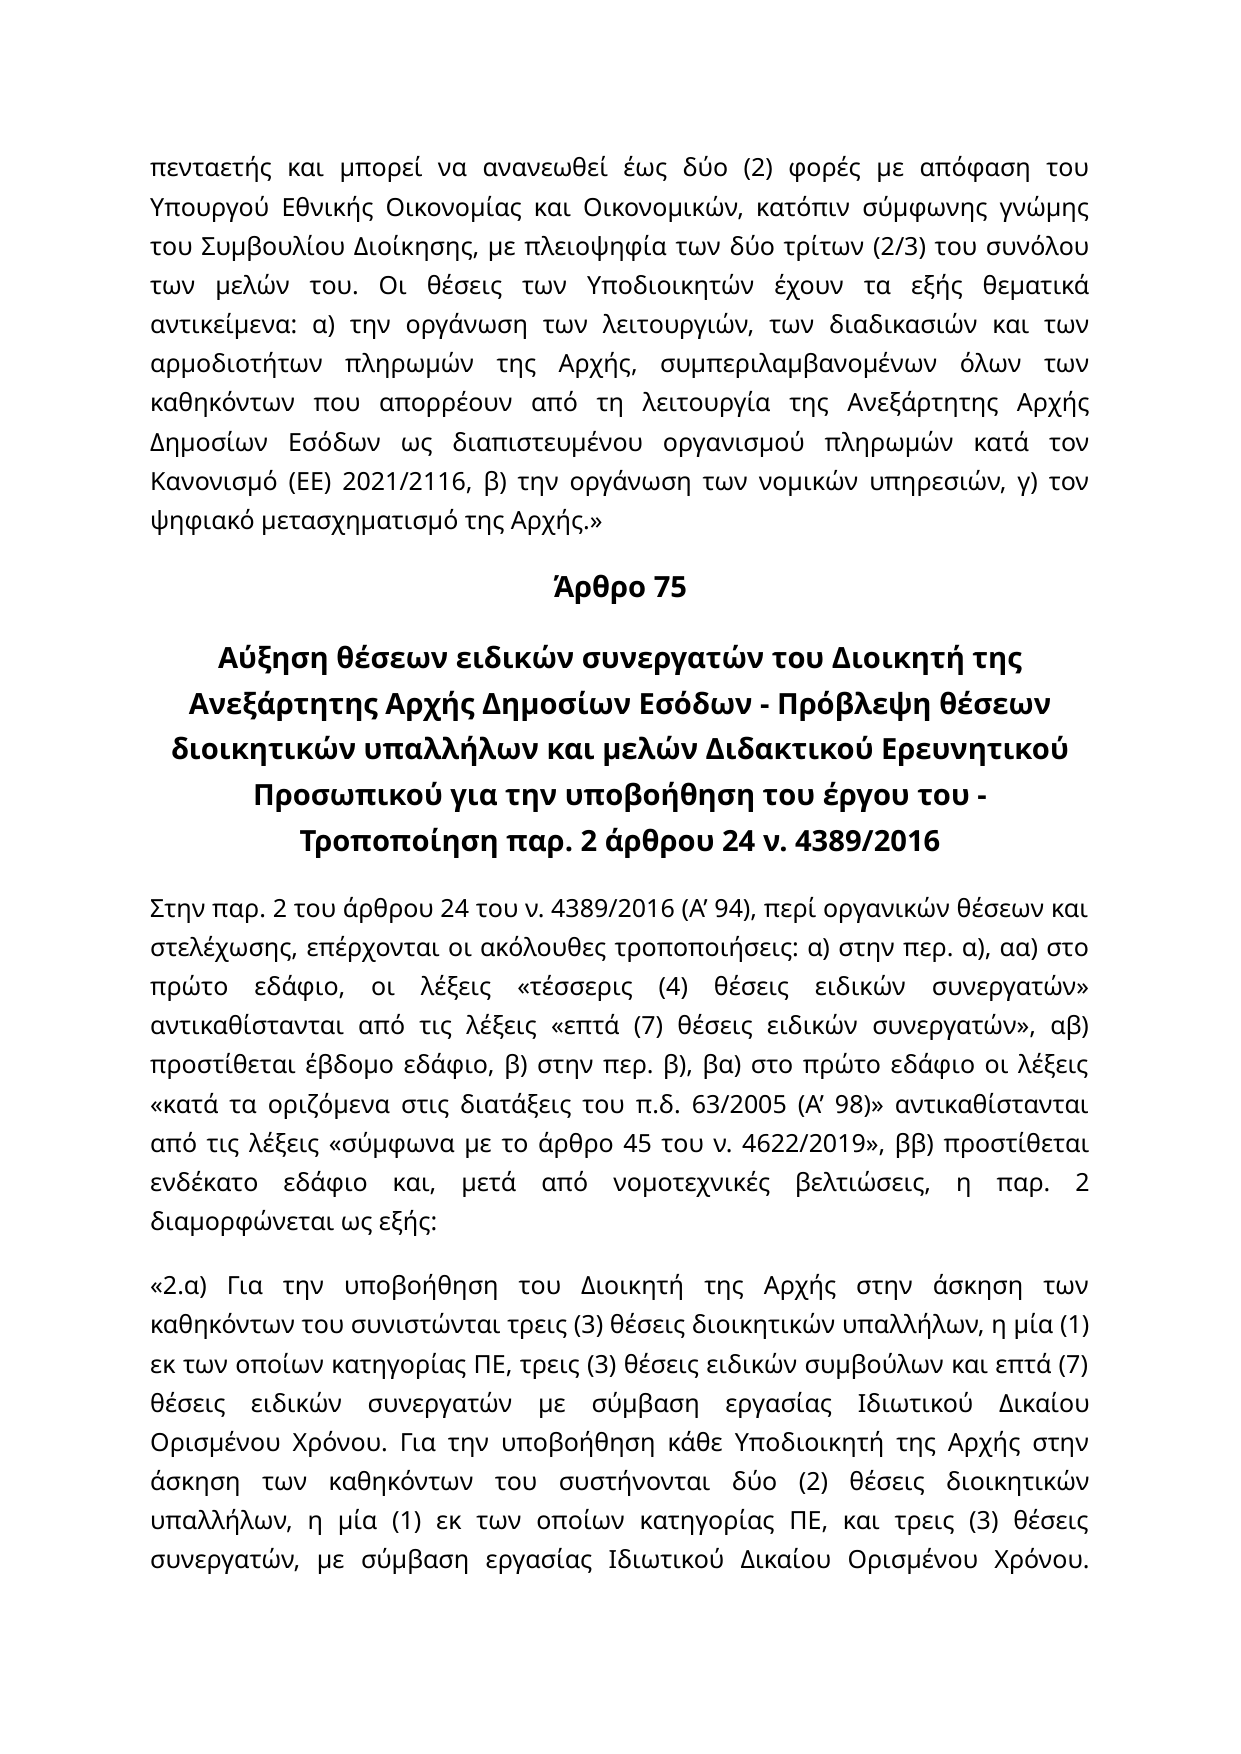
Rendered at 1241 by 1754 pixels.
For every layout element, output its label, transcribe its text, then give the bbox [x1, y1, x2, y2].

text πενταετής και μπορεί να ανανεωθεί έως δύο (2) φορές με απόφαση του Υπουργού Εθνικής Οικονομίας και Οικονομικών, κατόπιν σύμφωνης γνώμης του Συμβουλίου Διοίκησης, με πλειοψηφία των δύο τρίτων (2/3) του συνόλου των μελών του. Οι θέσεις των Υποδιοικητών έχουν τα εξής θεματικά αντικείμενα: α) την οργάνωση των λειτουργιών, των διαδικασιών και των αρμοδιοτήτων πληρωμών της Αρχής, συμπεριλαμβανομένων όλων των καθηκόντων που απορρέουν από τη λειτουργία της Ανεξάρτητης Αρχής Δημοσίων Εσόδων ως διαπιστευμένου οργανισμού πληρωμών κατά τον Κανονισμό (ΕΕ) 2021/2116, β) την οργάνωση των νομικών υπηρεσιών, γ) τον ψηφιακό μετασχηματισμό της Αρχής.» [150, 150, 1090, 537]
subtitle Αύξηση θέσεων ειδικών συνεργατών του Διοικητή της Ανεξάρτητης Αρχής Δημοσίων Εσόδων - Πρόβλεψη θέσεων διοικητικών υπαλλήλων και μελών Διδακτικού Ερευνητικού Προσωπικού για την υποβοήθηση του έργου του - Τροποποίηση παρ. 2 άρθρου 24 ν. 4389/2016 [150, 637, 1090, 859]
subtitle Άρθρο 75 [150, 567, 1090, 606]
text «2.α) Για την υποβοήθηση του Διοικητή της Αρχής στην άσκηση των καθηκόντων του συνιστώνται τρεις (3) θέσεις διοικητικών υπαλλήλων, η μία (1) εκ των οποίων κατηγορίας ΠΕ, τρεις (3) θέσεις ειδικών συμβούλων και επτά (7) θέσεις ειδικών συνεργατών με σύμβαση εργασίας Ιδιωτικού Δικαίου Ορισμένου Χρόνου. Για την υποβοήθηση κάθε Υποδιοικητή της Αρχής στην άσκηση των καθηκόντων του συστήνονται δύο (2) θέσεις διοικητικών υπαλλήλων, η μία (1) εκ των οποίων κατηγορίας ΠΕ, και τρεις (3) θέσεις συνεργατών, με σύμβαση εργασίας Ιδιωτικού Δικαίου Ορισμένου Χρόνου. [150, 1268, 1090, 1576]
text Στην παρ. 2 του άρθρου 24 του ν. 4389/2016 (Α’ 94), περί οργανικών θέσεων και στελέχωσης, επέρχονται οι ακόλουθες τροποποιήσεις: α) στην περ. α), αα) στο πρώτο εδάφιο, οι λέξεις «τέσσερις (4) θέσεις ειδικών συνεργατών» αντικαθίστανται από τις λέξεις «επτά (7) θέσεις ειδικών συνεργατών», αβ) προστίθεται έβδομο εδάφιο, β) στην περ. β), βα) στο πρώτο εδάφιο οι λέξεις «κατά τα οριζόμενα στις διατάξεις του π.δ. 63/2005 (Α’ 98)» αντικαθίστανται από τις λέξεις «σύμφωνα με το άρθρο 45 του ν. 4622/2019», ββ) προστίθεται ενδέκατο εδάφιο και, μετά από νομοτεχνικές βελτιώσεις, η παρ. 2 διαμορφώνεται ως εξής: [150, 890, 1090, 1238]
